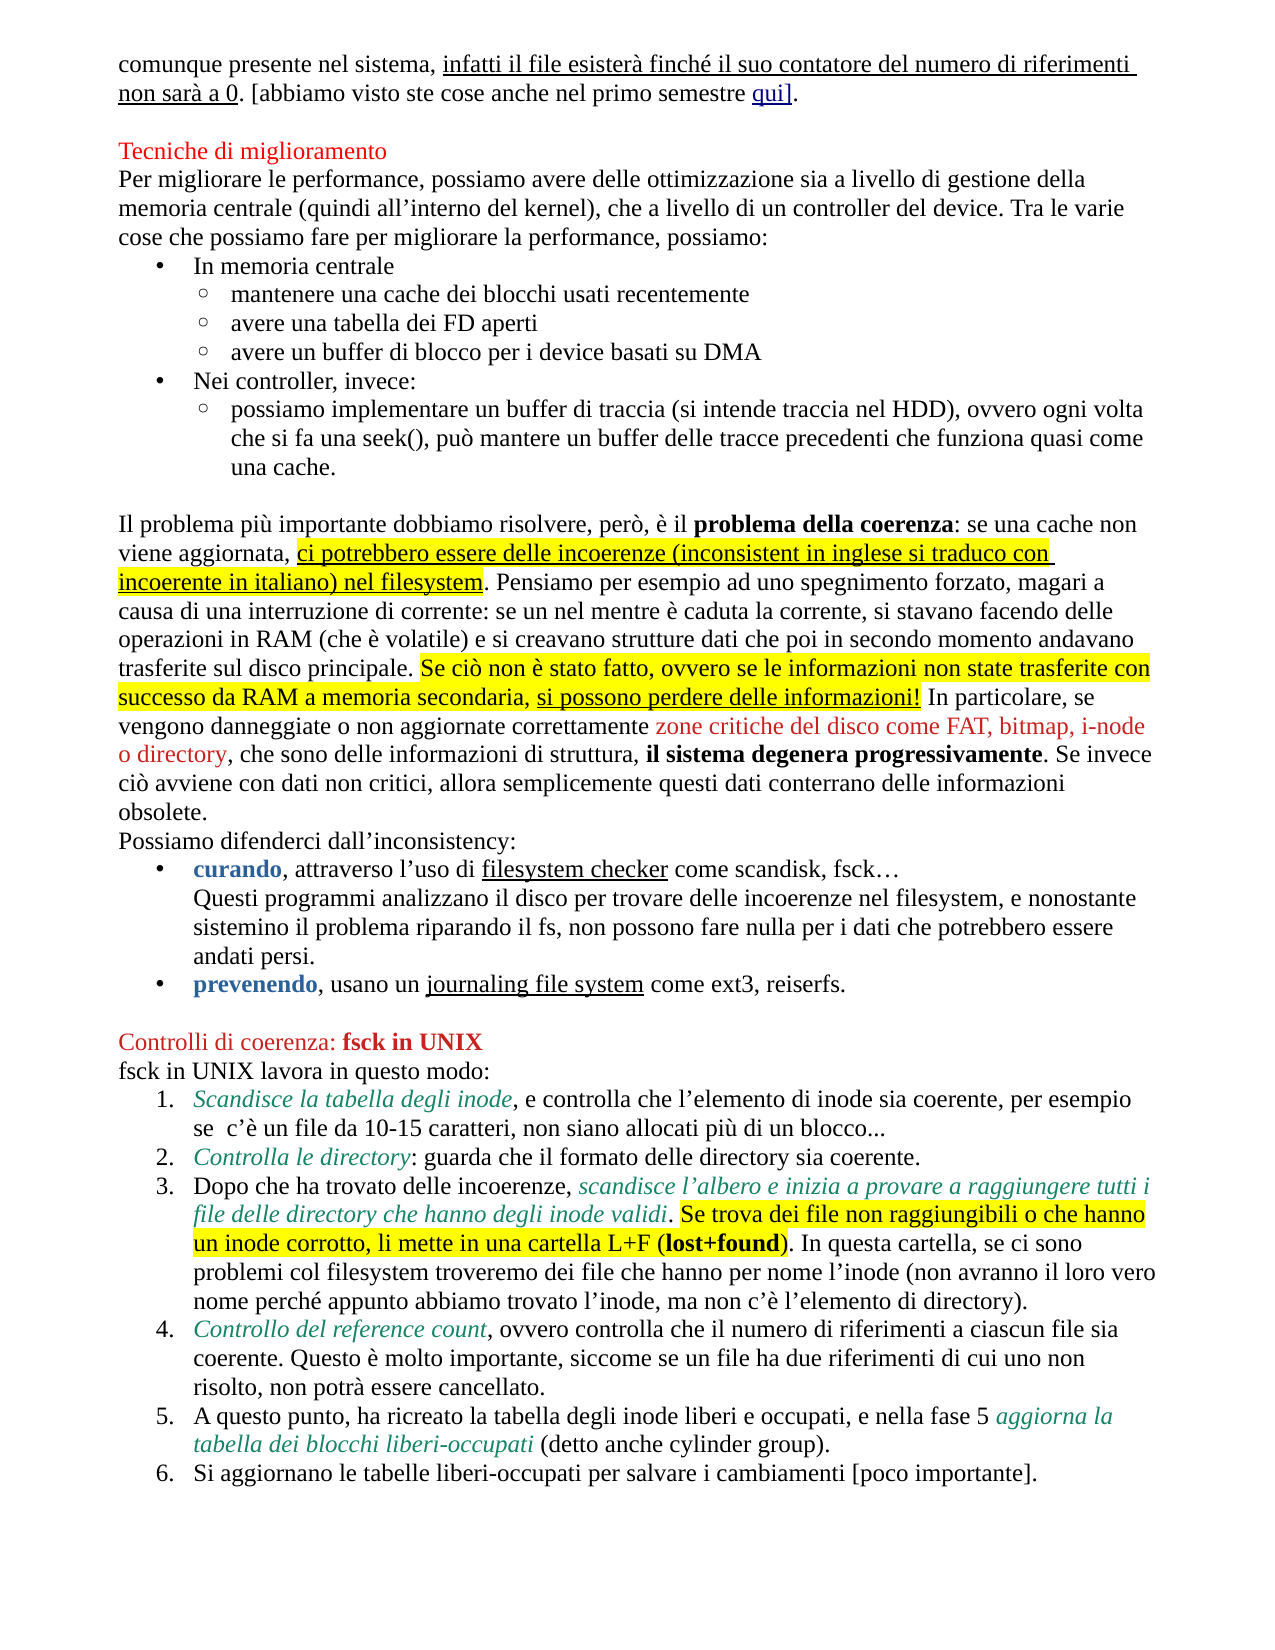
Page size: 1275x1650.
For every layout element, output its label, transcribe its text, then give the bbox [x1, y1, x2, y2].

list mantenere una cache dei blocchi usati recentemente [193, 279, 1157, 308]
list A questo punto, ha ricreato la tabella degli inode liberi e occupati, e nella fase 5 aggiorna la tabella dei blocchi liberi-occupati (detto anche cylinder group). [156, 1401, 1157, 1458]
text fsck in UNIX lavora in questo modo: [118, 1056, 1157, 1084]
text comunque presente nel sistema, infatti il file esisterà finché il suo contatore del numero di riferimenti non sarà a 0. [abbiamo visto ste cose anche nel primo semestre qui]. [118, 49, 1157, 107]
list Si aggiornano le tabelle liberi-occupati per salvare i cambiamenti [poco importante]. [156, 1458, 1157, 1487]
text Per migliorare le performance, possiamo avere delle ottimizzazione sia a livello di gestione della memoria centrale (quindi all’interno del kernel), che a livello di un controller del device. Tra le varie cose che possiamo fare per migliorare la performance, possiamo: [118, 164, 1157, 251]
list Questi programmi analizzano il disco per trovare delle incoerenze nel filesystem, e nonostante sistemino il problema riparando il fs, non possono fare nulla per i dati che potrebbero essere andati persi. [156, 883, 1157, 969]
list possiamo implementare un buffer di traccia (si intende traccia nel HDD), ovvero ogni volta che si fa una seek(), può mantere un buffer delle tracce precedenti che funziona quasi come una cache. [193, 394, 1157, 481]
list Dopo che ha trovato delle incoerenze, scandisce l’albero e inizia a provare a raggiungere tutti i file delle directory che hanno degli inode validi. Se trova dei file non raggiungibili o che hanno un inode corrotto, li mette in una cartella L+F (lost+found). In questa cartella, se ci sono problemi col filesystem troveremo dei file che hanno per nome l’inode (non avranno il loro vero nome perché appunto abbiamo trovato l’inode, ma non c’è l’elemento di directory). [156, 1171, 1157, 1314]
list Scandisce la tabella degli inode, e controlla che l’elemento di inode sia coerente, per esempio se c’è un file da 10-15 caratteri, non siano allocati più di un blocco... [156, 1084, 1157, 1142]
list Controllo del reference count, ovvero controlla che il numero di riferimenti a ciascun file sia coerente. Questo è molto importante, siccome se un file ha due riferimenti di cui uno non risolto, non potrà essere cancellato. [156, 1314, 1157, 1401]
list avere una tabella dei FD aperti [193, 308, 1157, 337]
list In memoria centrale [156, 251, 1157, 279]
text Tecniche di miglioramento [118, 136, 1157, 164]
list avere un buffer di blocco per i device basati su DMA [193, 337, 1157, 366]
list prevenendo, usano un journaling file system come ext3, reiserfs. [156, 969, 1157, 998]
text Il problema più importante dobbiamo risolvere, però, è il problema della coerenza: se una cache non viene aggiornata, ci potrebbero essere delle incoerenze (inconsistent in inglese si traduco con incoerente in italiano) nel filesystem. Pensiamo per esempio ad uno spegnimento forzato, magari a causa di una interruzione di corrente: se un nel mentre è caduta la corrente, si stavano facendo delle operazioni in RAM (che è volatile) e si creavano strutture dati che poi in secondo momento andavano trasferite sul disco principale. Se ciò non è stato fatto, ovvero se le informazioni non state trasferite con successo da RAM a memoria secondaria, si possono perdere delle informazioni! In particolare, se vengono danneggiate o non aggiornate correttamente zone critiche del disco come FAT, bitmap, i-node o directory, che sono delle informazioni di struttura, il sistema degenera progressivamente. Se invece ciò avviene con dati non critici, allora semplicemente questi dati conterrano delle informazioni obsolete. [118, 509, 1157, 826]
list Controlla le directory: guarda che il formato delle directory sia coerente. [156, 1142, 1157, 1171]
text Controlli di coerenza: fsck in UNIX [118, 1027, 1157, 1056]
list curando, attraverso l’uso di filesystem checker come scandisk, fsck… [156, 854, 1157, 883]
list Nei controller, invece: [156, 366, 1157, 394]
text Possiamo difenderci dall’inconsistency: [118, 826, 1157, 854]
